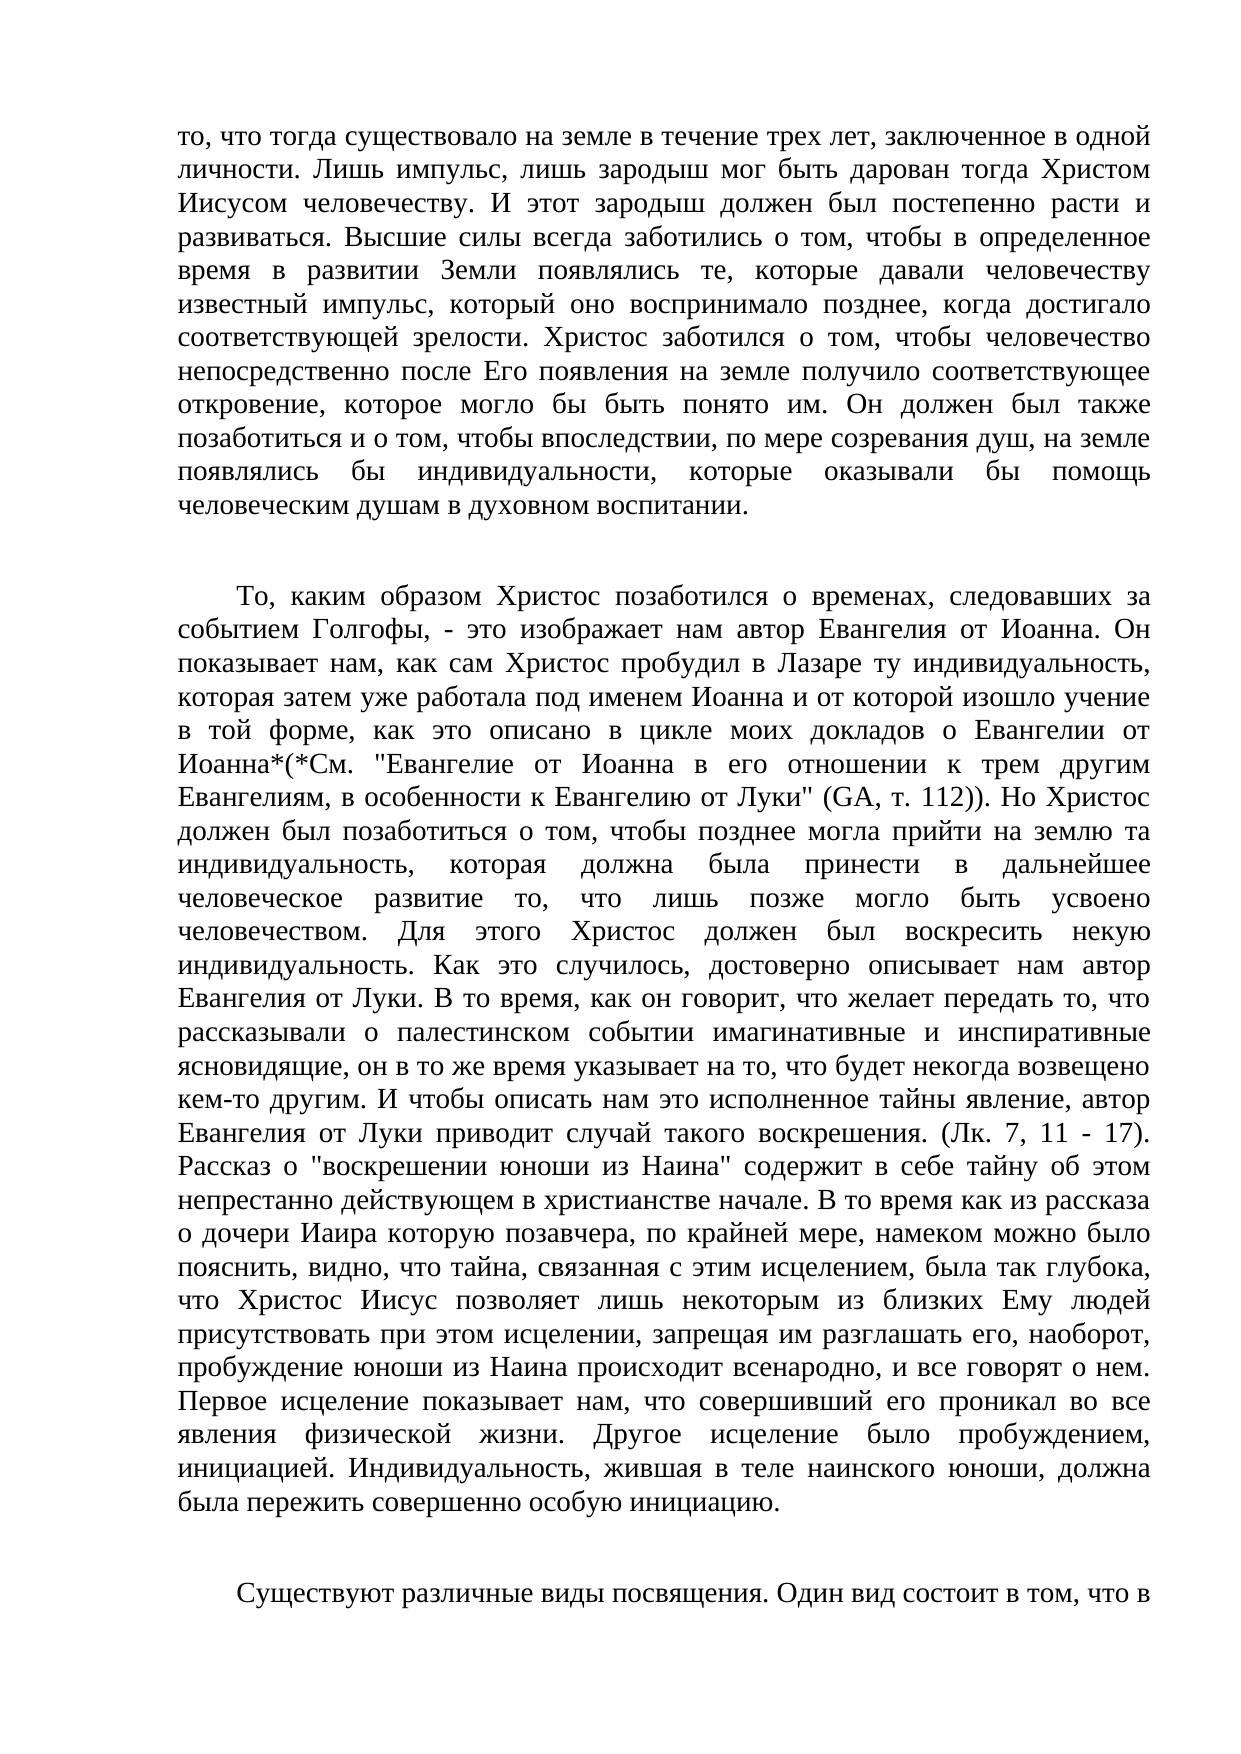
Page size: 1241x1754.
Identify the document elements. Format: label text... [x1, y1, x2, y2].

text то, что тогда существовало на земле в течение трех лет, заключенное в одной личности. Лишь импульс, лишь зародыш мог быть дарован тогда Христом Иисусом человечеству. И этот зародыш должен был постепенно расти и развиваться. Высшие силы всегда заботились о том, чтобы в определенное время в развитии Земли появлялись те, которые давали человечеству известный импульс, который оно воспринимало позднее, когда достигало соответствующей зрелости. Христос заботился о том, чтобы человечество непосредственно после Его появления на земле получило соответствующее откровение, которое могло бы быть понято им. Он должен был также позаботиться и о том, чтобы впоследствии, по мере созревания душ, на земле появлялись бы индивидуальности, которые оказывали бы помощь человеческим душам в духовном воспитании. [177, 118, 1152, 521]
text То, каким образом Христос позаботился о временах, следовавших за событием Голгофы, - это изображает нам автор Евангелия от Иоанна. Он показывает нам, как сам Христос пробудил в Лазаре ту индивидуальность, которая затем уже работала под именем Иоанна и от которой изошло учение в той форме, как это описано в цикле моих докладов о Евангелии от Иоанна*(*См. "Евангелие от Иоанна в его отношении к трем другим Евангелиям, в особенности к Евангелию от Луки" (GA, т. 112)). Но Христос должен был позаботиться о том, чтобы позднее могла прийти на землю та индивидуальность, которая должна была принести в дальнейшее человеческое развитие то, что лишь позже могло быть усвоено человечеством. Для этого Христос должен был воскресить некую индивидуальность. Как это случилось, достоверно описывает нам автор Евангелия от Луки. В то время, как он говорит, что желает передать то, что рассказывали о палестинском событии имагинативные и инспиративные ясновидящие, он в то же время указывает на то, что будет некогда возвещено кем-то другим. И чтобы описать нам это исполненное тайны явление, автор Евангелия от Луки приводит случай такого воскрешения. (Лк. 7, 11 - 17). Рассказ о "воскрешении юноши из Наина" содержит в себе тайну об этом непрестанно действующем в христианстве начале. В то время как из рассказа о дочери Иаира которую позавчера, по крайней мере, намеком можно было пояснить, видно, что тайна, связанная с этим исцелением, была так глубока, что Христос Иисус позволяет лишь некоторым из близких Ему людей присутствовать при этом исцелении, запрещая им разглашать его, наоборот, пробуждение юноши из Наина происходит всенародно, и все говорят о нем. Первое исцеление показывает нам, что совершивший его проникал во все явления физической жизни. Другое исцеление было пробуждением, инициацией. Индивидуальность, жившая в теле наинского юноши, должна была пережить совершенно особую инициацию. [177, 578, 1152, 1517]
text Существуют различные виды посвящения. Один вид состоит в том, что в [177, 1575, 1152, 1608]
